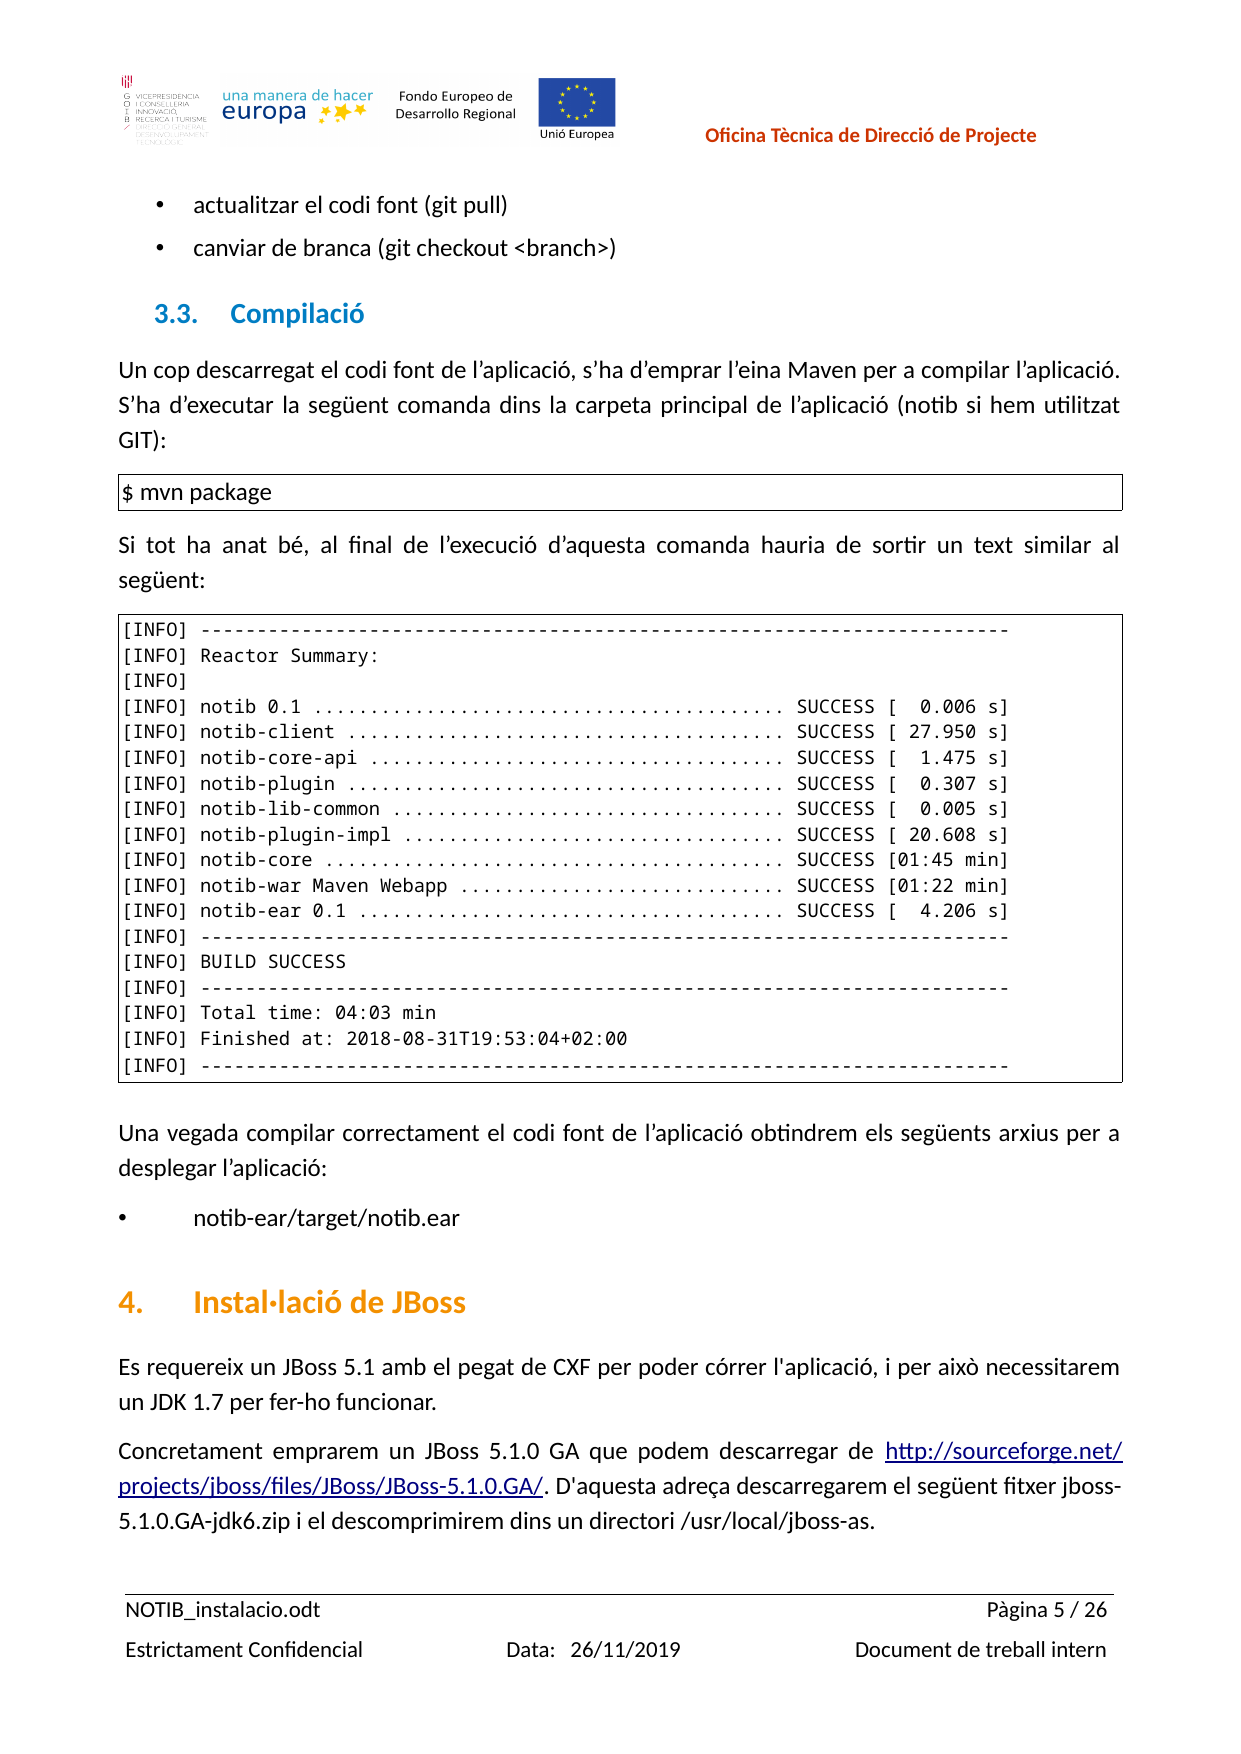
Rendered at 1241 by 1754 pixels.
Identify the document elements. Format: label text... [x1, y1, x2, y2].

text Un cop descarregat el codi font de l’aplicació, s’ha d’emprar l’eina Maven per a compilar l’aplicació. S’ha d’executar la següent comanda dins la carpeta principal de l’aplicació (notib si hem utilitzat GIT): [118, 354, 1122, 454]
subtitle Compilació [153, 295, 1122, 330]
picture [219, 73, 621, 147]
text [INFO] notib 0.1 .......................................... SUCCESS [ 0.006 s] [119, 690, 1122, 716]
text [INFO] notib-plugin-impl .................................. SUCCESS [ 20.608 s] [119, 818, 1122, 843]
list canviar de branca (git checkout <branch>) [156, 232, 1122, 262]
text Es requereix un JBoss 5.1 amb el pegat de CXF per poder córrer l'aplicació, i per això necessitarem un JDK 1.7 per fer-ho funcionar. [118, 1351, 1122, 1416]
text Si tot ha anat bé, al final de l’execució d’aquesta comanda hauria de sortir un text similar al següent: [118, 529, 1122, 595]
text [INFO] notib-client ....................................... SUCCESS [ 27.950 s] [119, 716, 1122, 741]
list actualitzar el codi font (git pull) [156, 189, 1122, 220]
text [INFO] Reactor Summary: [119, 639, 1122, 665]
text [INFO] ------------------------------------------------------------------------ [119, 1048, 1122, 1082]
text Una vegada compilar correctament el codi font de l’aplicació obtindrem els següents arxius per a desplegar l’aplicació: [118, 1083, 1122, 1183]
text [INFO] notib-core ......................................... SUCCESS [01:45 min] [119, 843, 1122, 869]
text [INFO] ------------------------------------------------------------------------ [119, 971, 1122, 997]
text $ mvn package [119, 475, 1122, 510]
text [INFO] Total time: 04:03 min [119, 997, 1122, 1022]
text [INFO] ------------------------------------------------------------------------ [119, 920, 1122, 946]
list notib-ear/target/notib.ear [118, 1202, 1122, 1232]
text [INFO] notib-core-api ..................................... SUCCESS [ 1.475 s] [119, 741, 1122, 767]
text [INFO] notib-ear 0.1 ...................................... SUCCESS [ 4.206 s] [119, 894, 1122, 920]
text [INFO] BUILD SUCCESS [119, 946, 1122, 971]
text [INFO] ------------------------------------------------------------------------ [119, 615, 1122, 639]
picture [118, 73, 213, 147]
text [INFO] notib-lib-common ................................... SUCCESS [ 0.005 s] [119, 792, 1122, 818]
text [INFO] notib-plugin ....................................... SUCCESS [ 0.307 s] [119, 767, 1122, 792]
text Concretament emprarem un JBoss 5.1.0 GA que podem descarregar de http://sourceforge.net/ projects/jboss/files/JBoss/JBoss-5.1.0.GA/. D'aquesta adreça descarregarem el següent fitxer jboss-5.1.0.GA-jdk6.zip i el descomprimirem dins un directori /usr/local/jboss-as. [118, 1436, 1122, 1536]
subtitle Instal·lació de JBoss [118, 1281, 1122, 1321]
text [INFO] notib-war Maven Webapp ............................. SUCCESS [01:22 min] [119, 869, 1122, 894]
text [INFO] Finished at: 2018-08-31T19:53:04+02:00 [119, 1022, 1122, 1048]
text [INFO] [119, 665, 1122, 690]
